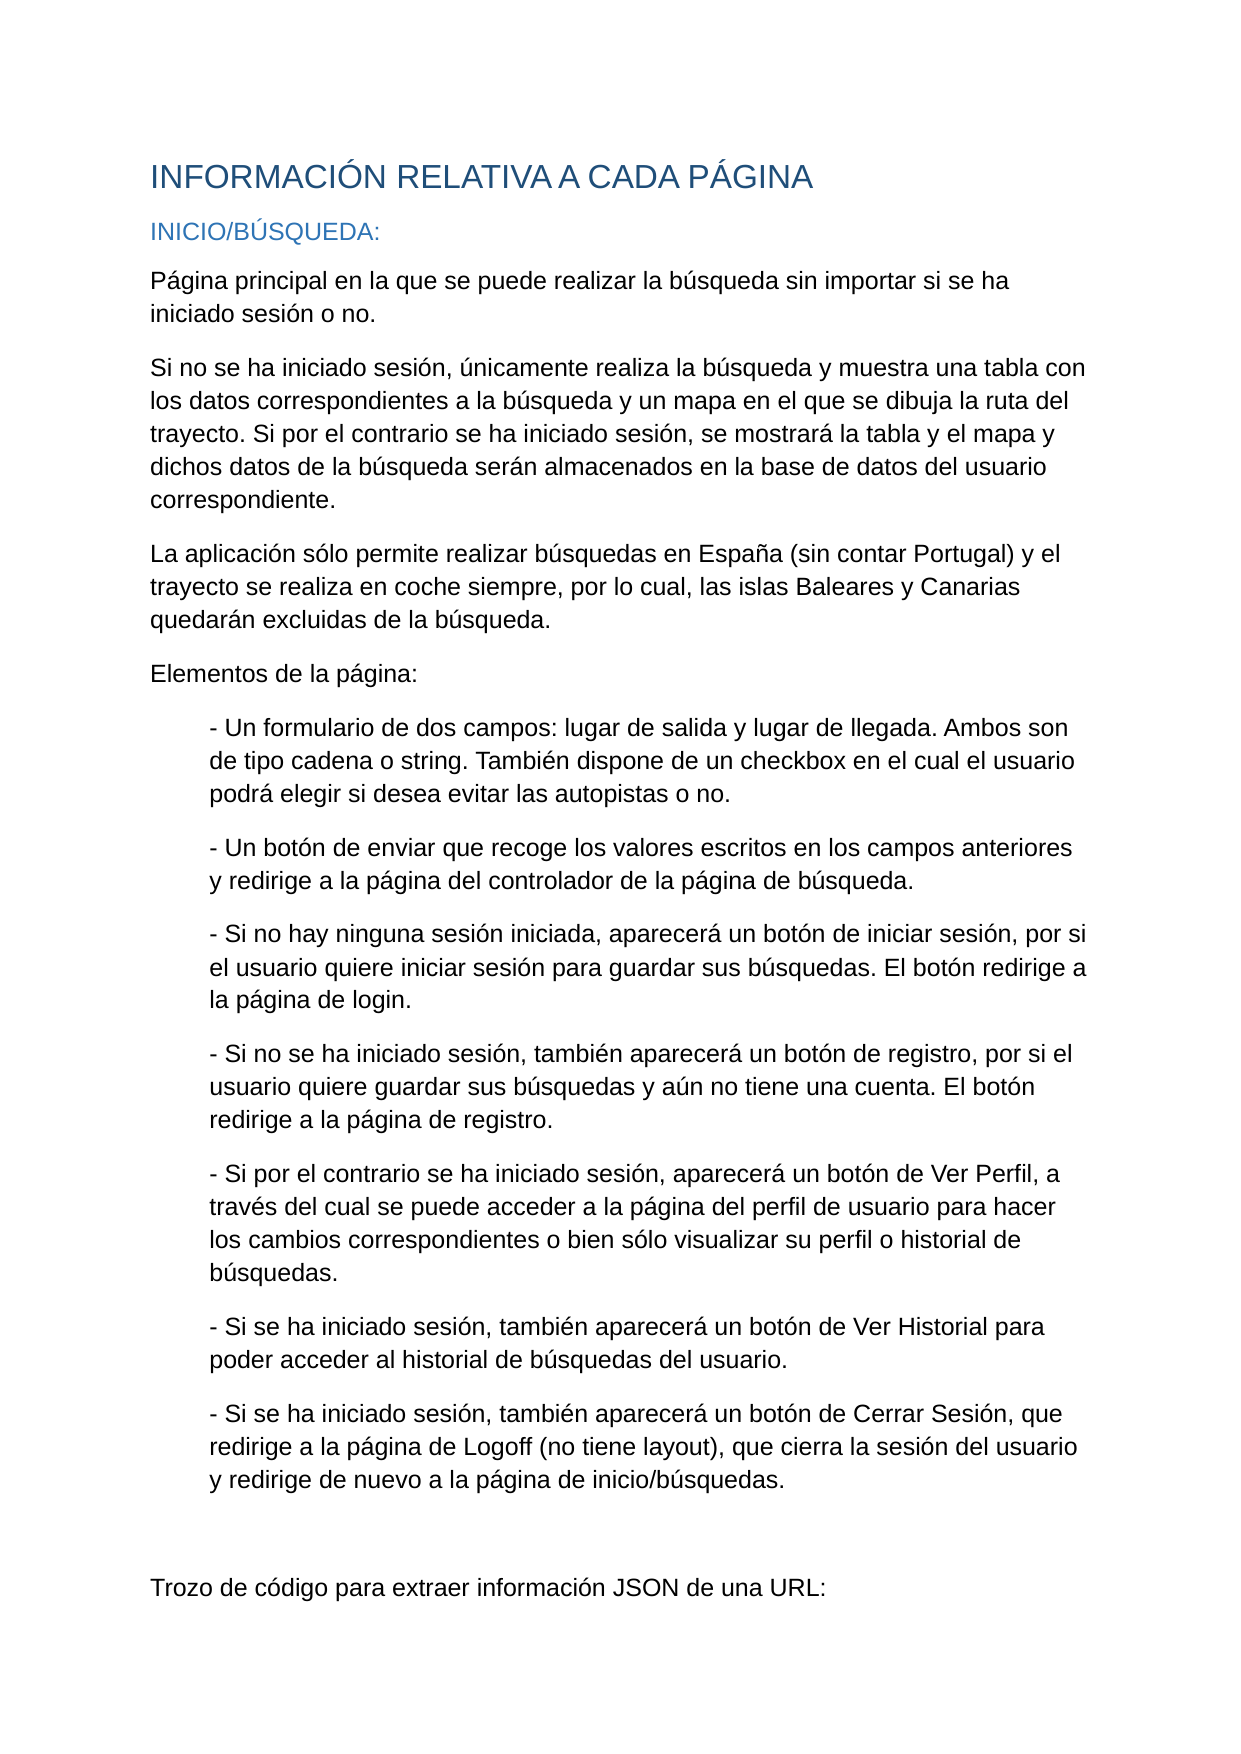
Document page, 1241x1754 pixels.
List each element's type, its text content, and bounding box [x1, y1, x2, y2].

text - Si por el contrario se ha iniciado sesión, aparecerá un botón de Ver Perfil, a través del cual se puede acceder a la página del perfil de usuario para hacer los cambios correspondientes o bien sólo visualizar su perfil o historial de búsquedas. [209, 1159, 1090, 1287]
text - Si no hay ninguna sesión iniciada, aparecerá un botón de iniciar sesión, por si el usuario quiere iniciar sesión para guardar sus búsquedas. El botón redirige a la página de login. [209, 919, 1090, 1014]
text - Si se ha iniciado sesión, también aparecerá un botón de Cerrar Sesión, que redirige a la página de Logoff (no tiene layout), que cierra la sesión del usuario y redirige de nuevo a la página de inicio/búsquedas. [209, 1399, 1090, 1494]
text Trozo de código para extraer información JSON de una URL: [150, 1573, 1090, 1602]
text - Si no se ha iniciado sesión, también aparecerá un botón de registro, por si el usuario quiere guardar sus búsquedas y aún no tiene una cuenta. El botón redirige a la página de registro. [209, 1039, 1090, 1134]
text La aplicación sólo permite realizar búsquedas en España (sin contar Portugal) y el trayecto se realiza en coche siempre, por lo cual, las islas Baleares y Canarias quedarán excluidas de la búsqueda. [150, 539, 1090, 634]
subtitle INICIO/BÚSQUEDA: [150, 217, 1090, 245]
text - Un formulario de dos campos: lugar de salida y lugar de llegada. Ambos son de tipo cadena o string. También dispone de un checkbox en el cual el usuario podrá elegir si desea evitar las autopistas o no. [209, 713, 1090, 807]
text - Un botón de enviar que recoge los valores escritos en los campos anteriores y redirige a la página del controlador de la página de búsqueda. [209, 833, 1090, 894]
subtitle INFORMACIÓN RELATIVA A CADA PÁGINA [150, 157, 1090, 196]
text Elementos de la página: [150, 659, 1090, 688]
text Si no se ha iniciado sesión, únicamente realiza la búsqueda y muestra una tabla con los datos correspondientes a la búsqueda y un mapa en el que se dibuja la ruta del trayecto. Si por el contrario se ha iniciado sesión, se mostrará la tabla y el mapa y dichos datos de la búsqueda serán almacenados en la base de datos del usuario correspondiente. [150, 353, 1090, 514]
text Página principal en la que se puede realizar la búsqueda sin importar si se ha iniciado sesión o no. [150, 266, 1090, 328]
text - Si se ha iniciado sesión, también aparecerá un botón de Ver Historial para poder acceder al historial de búsquedas del usuario. [209, 1312, 1090, 1374]
